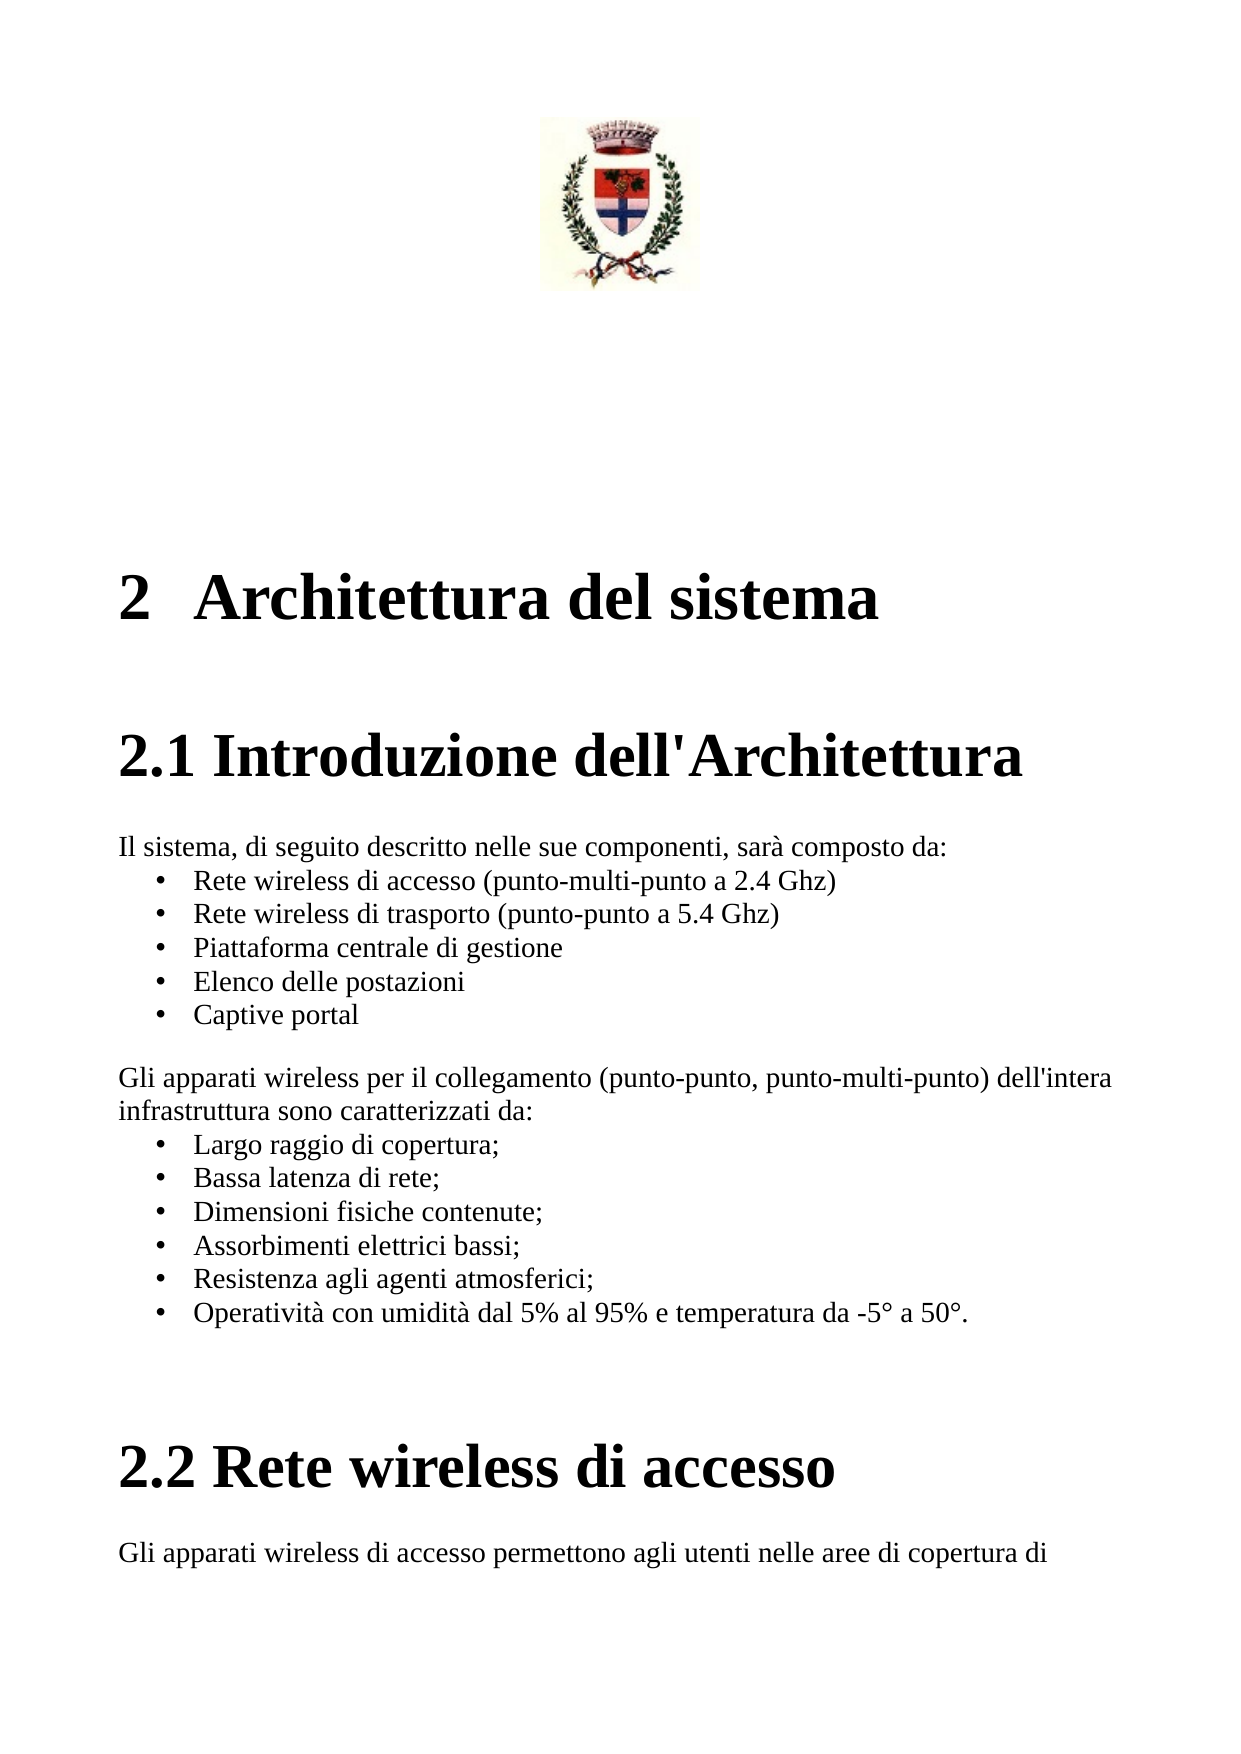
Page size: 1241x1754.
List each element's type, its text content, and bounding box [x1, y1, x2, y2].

list Piattaforma centrale di gestione [156, 930, 1122, 964]
list Elenco delle postazioni [156, 964, 1122, 997]
list Bassa latenza di rete; [156, 1161, 1122, 1194]
list Gli apparati wireless per il collegamento (punto-punto, punto-multi-punto) dell'intera infrastruttura sono caratterizzati da: [81, 1060, 1122, 1127]
list Resistenza agli agenti atmosferici; [156, 1261, 1122, 1295]
list Operatività con umidità dal 5% al 95% e temperatura da -5° a 50°. [156, 1295, 1122, 1329]
picture [540, 117, 700, 291]
list Dimensioni fisiche contenute; [156, 1194, 1122, 1228]
list Assorbimenti elettrici bassi; [156, 1228, 1122, 1261]
text Il sistema, di seguito descritto nelle sue componenti, sarà composto da: [118, 829, 1122, 863]
text 2.2 Rete wireless di accesso [118, 1429, 1122, 1501]
list Captive portal [156, 997, 1122, 1031]
list Largo raggio di copertura; [156, 1127, 1122, 1161]
text Gli apparati wireless di accesso permettono agli utenti nelle aree di copertura di [118, 1535, 1122, 1568]
text 2 Architettura del sistema [118, 557, 1122, 634]
list Rete wireless di accesso (punto-multi-punto a 2.4 Ghz) [156, 863, 1122, 896]
text 2.1 Introduzione dell'Architettura [118, 718, 1122, 790]
list Rete wireless di trasporto (punto-punto a 5.4 Ghz) [156, 896, 1122, 930]
